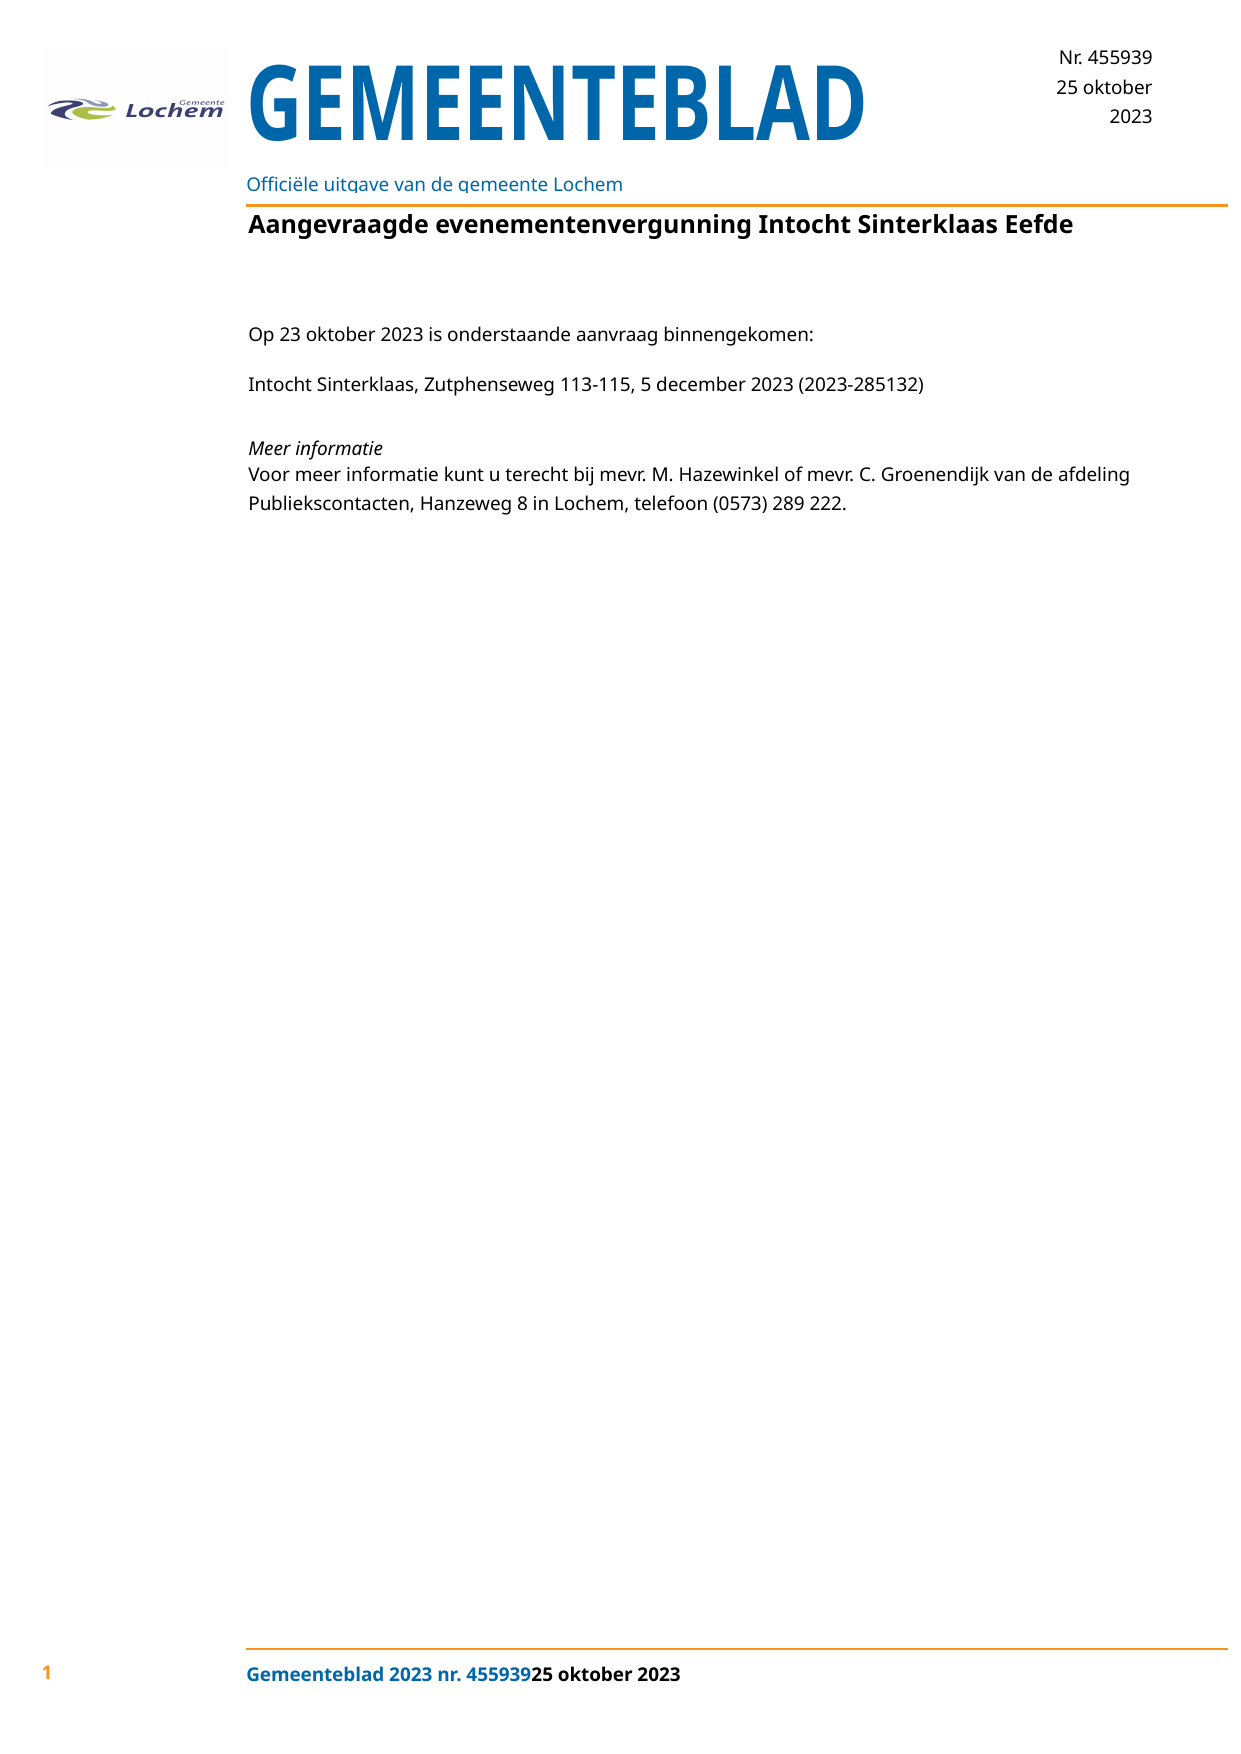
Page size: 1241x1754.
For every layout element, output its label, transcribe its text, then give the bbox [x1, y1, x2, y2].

text Op 23 oktober 2023 is onderstaande aanvraag binnengekomen: [248, 321, 1152, 346]
picture [41, 47, 231, 172]
text Voor meer informatie kunt u terecht bij mevr. M. Hazewinkel of mevr. C. Groenendijk van de afdeling Publiekscontacten, Hanzeweg 8 in Lochem, telefoon (0573) 289 222. [248, 461, 1152, 516]
text Aangevraagde evenementenvergunning Intocht Sinterklaas Eefde [248, 207, 1152, 241]
text Meer informatie [248, 435, 1152, 461]
text Intocht Sinterklaas, Zutphenseweg 113-115, 5 december 2023 (2023-285132) [248, 371, 1152, 397]
